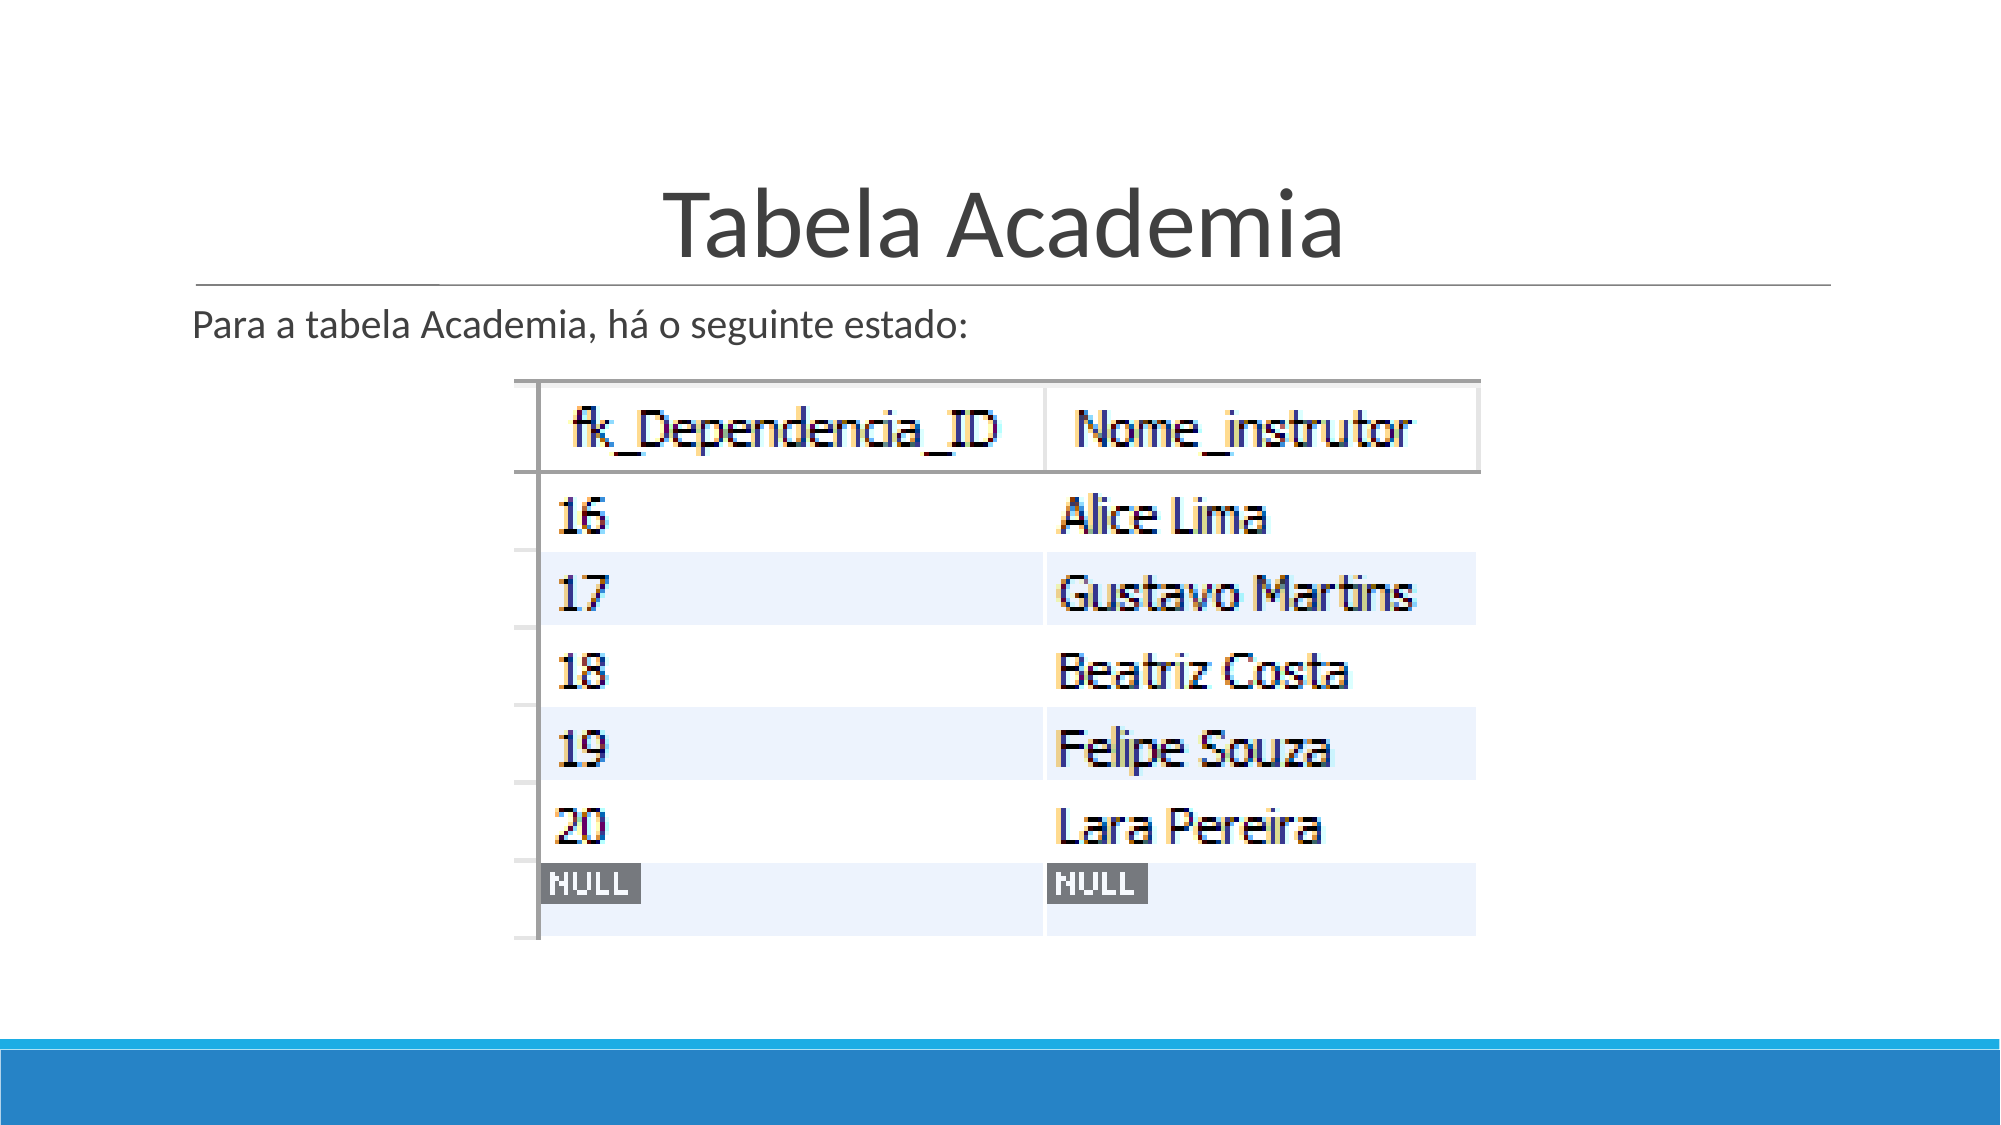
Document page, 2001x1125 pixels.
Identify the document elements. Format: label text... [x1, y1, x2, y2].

text_box Tabela Academia [180, 47, 1830, 285]
picture [514, 379, 1495, 950]
text_box Para a tabela Academia, há o seguinte estado: [177, 295, 1828, 956]
